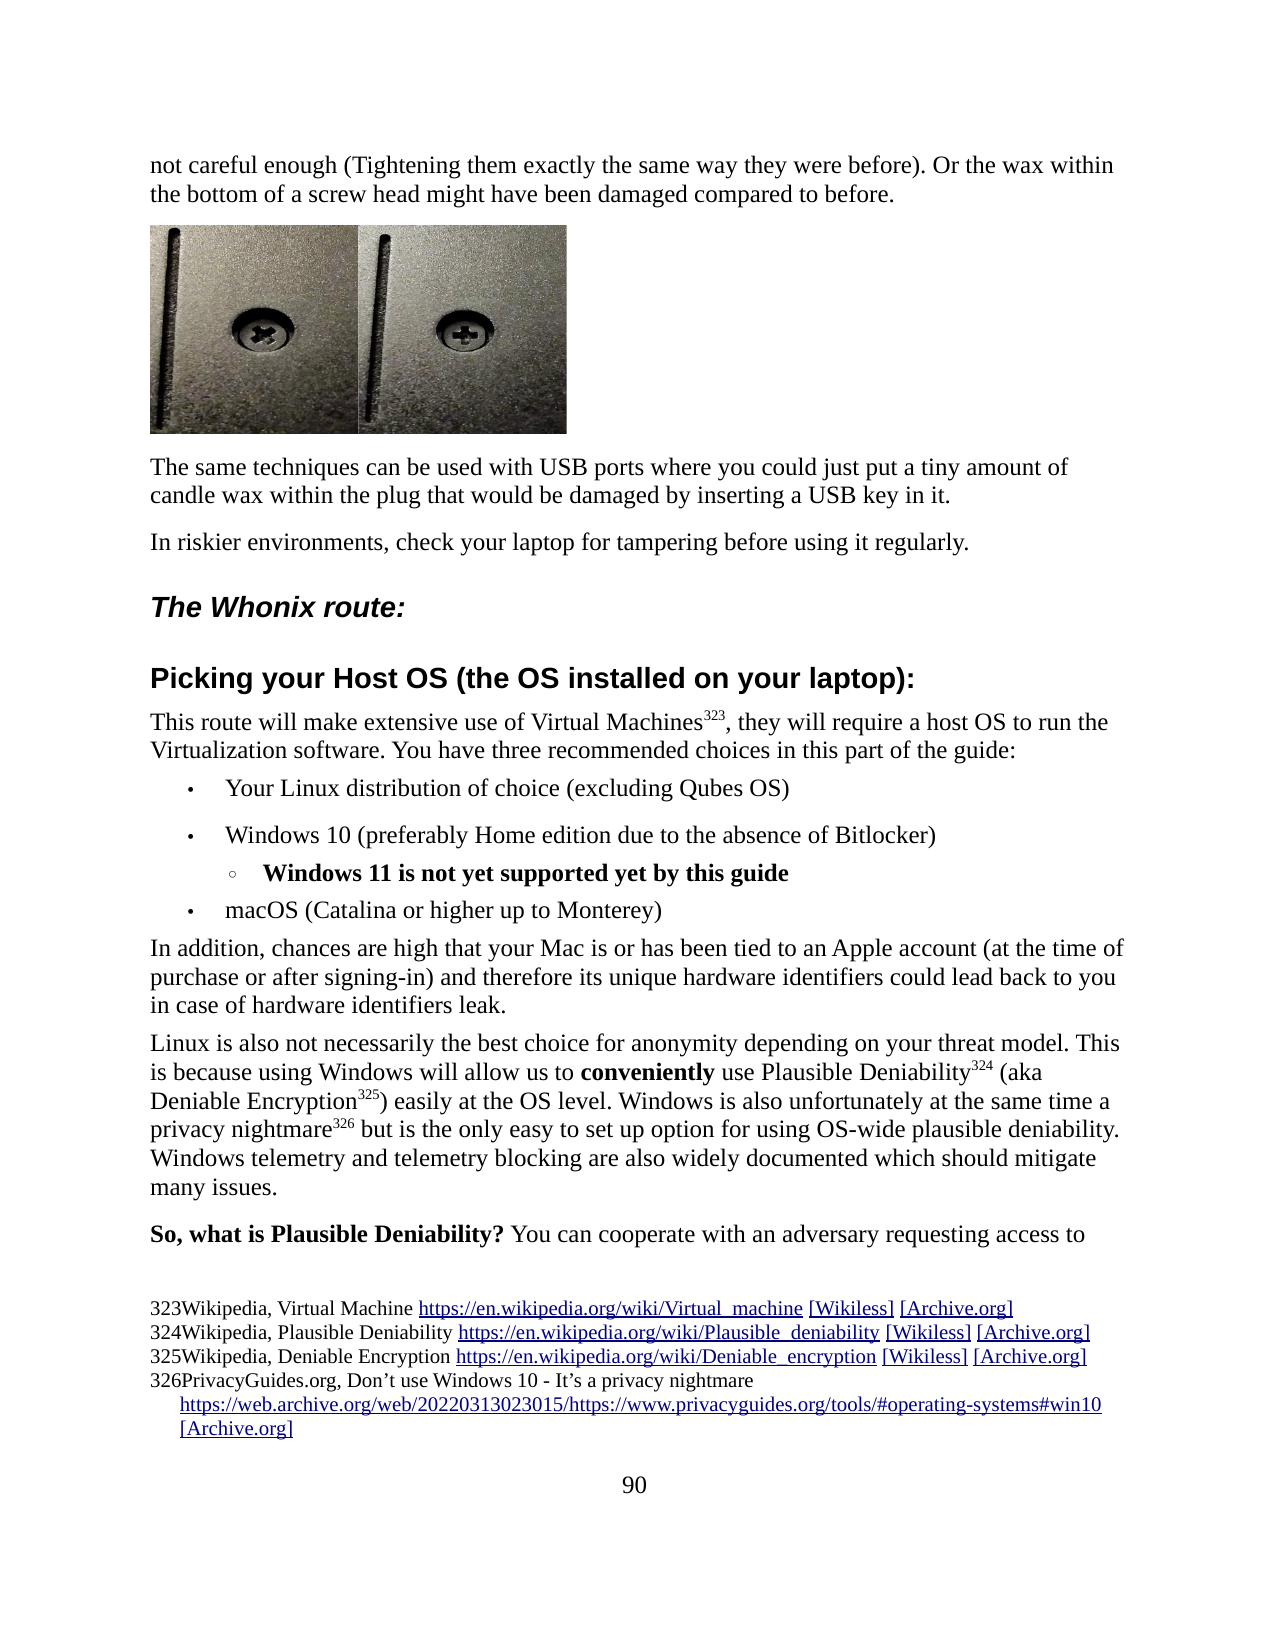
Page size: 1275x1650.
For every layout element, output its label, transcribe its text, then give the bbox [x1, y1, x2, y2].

subtitle The Whonix route: [150, 590, 1125, 623]
text In riskier environments, check your laptop for tampering before using it regularly. [150, 527, 1125, 556]
subtitle Picking your Host OS (the OS installed on your laptop): [150, 661, 1125, 694]
text This route will make extensive use of Virtual Machines, they will require a host OS to run the Virtualization software. You have three recommended choices in this part of the guide: [150, 707, 1125, 764]
text Wikipedia, Plausible Deniability https://en.wikipedia.org/wiki/Plausible_deniability [Wikiless] [Archive.org] [150, 1320, 1125, 1344]
text Linux is also not necessarily the best choice for anonymity depending on your threat model. This is because using Windows will allow us to conveniently use Plausible Deniability (aka Deniable Encryption) easily at the OS level. Windows is also unfortunately at the same time a privacy nightmare but is the only easy to set up option for using OS-wide plausible deniability. Windows telemetry and telemetry blocking are also widely documented which should mitigate many issues. [150, 1028, 1125, 1201]
list Your Linux distribution of choice (excluding Qubes OS) [187, 773, 1125, 802]
text In addition, chances are high that your Mac is or has been tied to an Apple account (at the time of purchase or after signing-in) and therefore its unique hardware identifiers could lead back to you in case of hardware identifiers leak. [150, 933, 1125, 1019]
text PrivacyGuides.org, Don’t use Windows 10 - It’s a privacy nightmare https://web.archive.org/web/20220313023015/https://www.privacyguides.org/tools/#operating-systems#win10 [Archive.org] [150, 1368, 1125, 1440]
text not careful enough (Tightening them exactly the same way they were before). Or the wax within the bottom of a screw head might have been damaged compared to before. [150, 150, 1125, 207]
text Wikipedia, Virtual Machine https://en.wikipedia.org/wiki/Virtual_machine [Wikiless] [Archive.org] [150, 1296, 1125, 1320]
text So, what is Plausible Deniability? You can cooperate with an adversary requesting access to [150, 1219, 1125, 1247]
list macOS (Catalina or higher up to Monterey) [187, 895, 1125, 924]
text The same techniques can be used with USB ports where you could just put a tiny amount of candle wax within the plug that would be damaged by inserting a USB key in it. [150, 452, 1125, 509]
text Wikipedia, Deniable Encryption https://en.wikipedia.org/wiki/Deniable_encryption [Wikiless] [Archive.org] [150, 1344, 1125, 1368]
list Windows 11 is not yet supported yet by this guide [225, 858, 1125, 886]
list Windows 10 (preferably Home edition due to the absence of Bitlocker) [187, 820, 1125, 849]
picture [150, 225, 567, 434]
